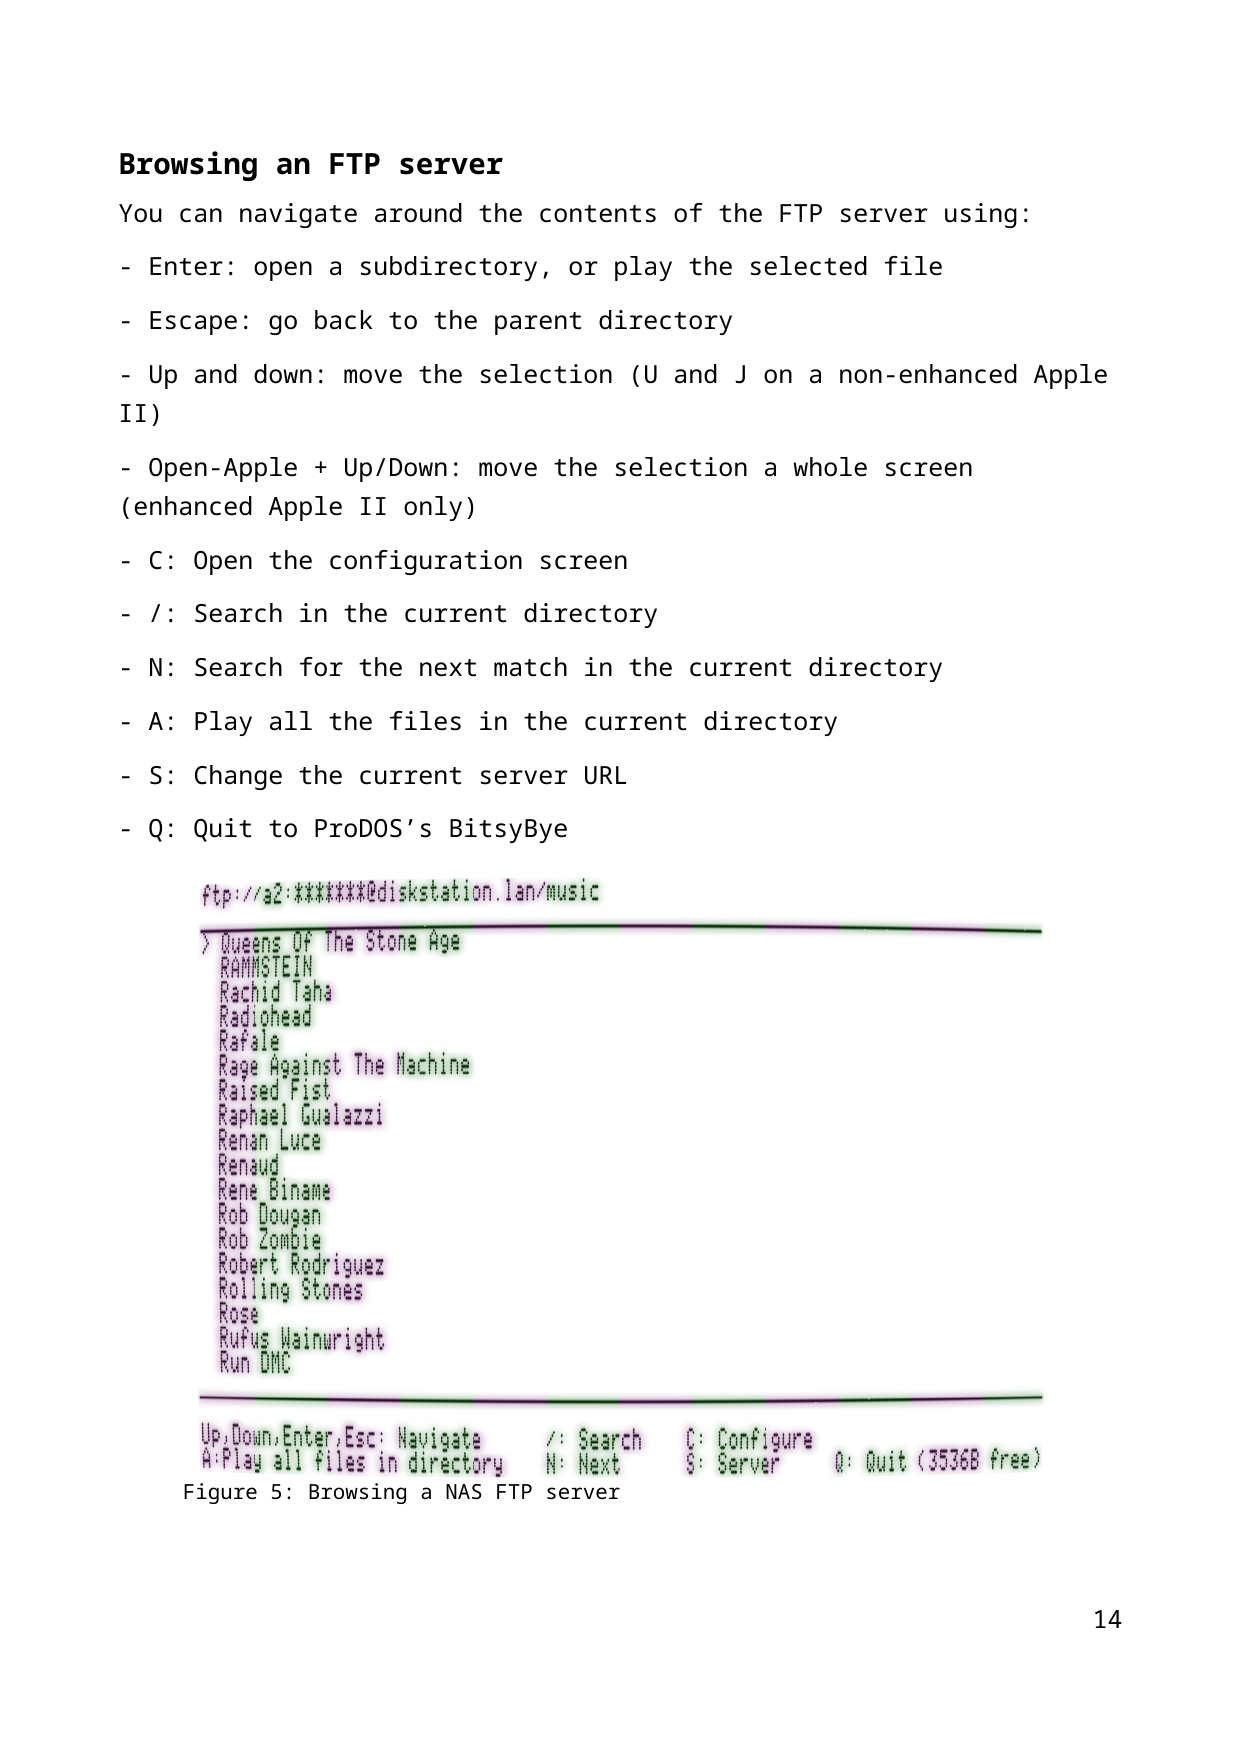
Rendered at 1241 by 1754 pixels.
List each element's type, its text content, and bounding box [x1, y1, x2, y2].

text - Escape: go back to the parent directory [118, 303, 1122, 337]
subtitle Browsing an FTP server [118, 143, 1122, 183]
text - Enter: open a subdirectory, or play the selected file [118, 249, 1122, 283]
text - C: Open the configuration screen [118, 542, 1122, 576]
text - Up and down: move the selection (U and J on a non-enhanced Apple II) [118, 357, 1122, 430]
text - A: Play all the files in the current directory [118, 704, 1122, 738]
text - /: Search in the current directory [118, 596, 1122, 630]
text - S: Change the current server URL [118, 757, 1122, 791]
text - N: Search for the next match in the current directory [118, 650, 1122, 684]
text - Q: Quit to ProDOS’s BitsyBye [118, 811, 1122, 845]
text Figure 5: Browsing a NAS FTP server [183, 1478, 1058, 1506]
text - Open-Apple + Up/Down: move the selection a whole screen (enhanced Apple II only) [118, 449, 1122, 523]
text You can navigate around the contents of the FTP server using: [118, 195, 1122, 229]
picture [182, 877, 1058, 1478]
